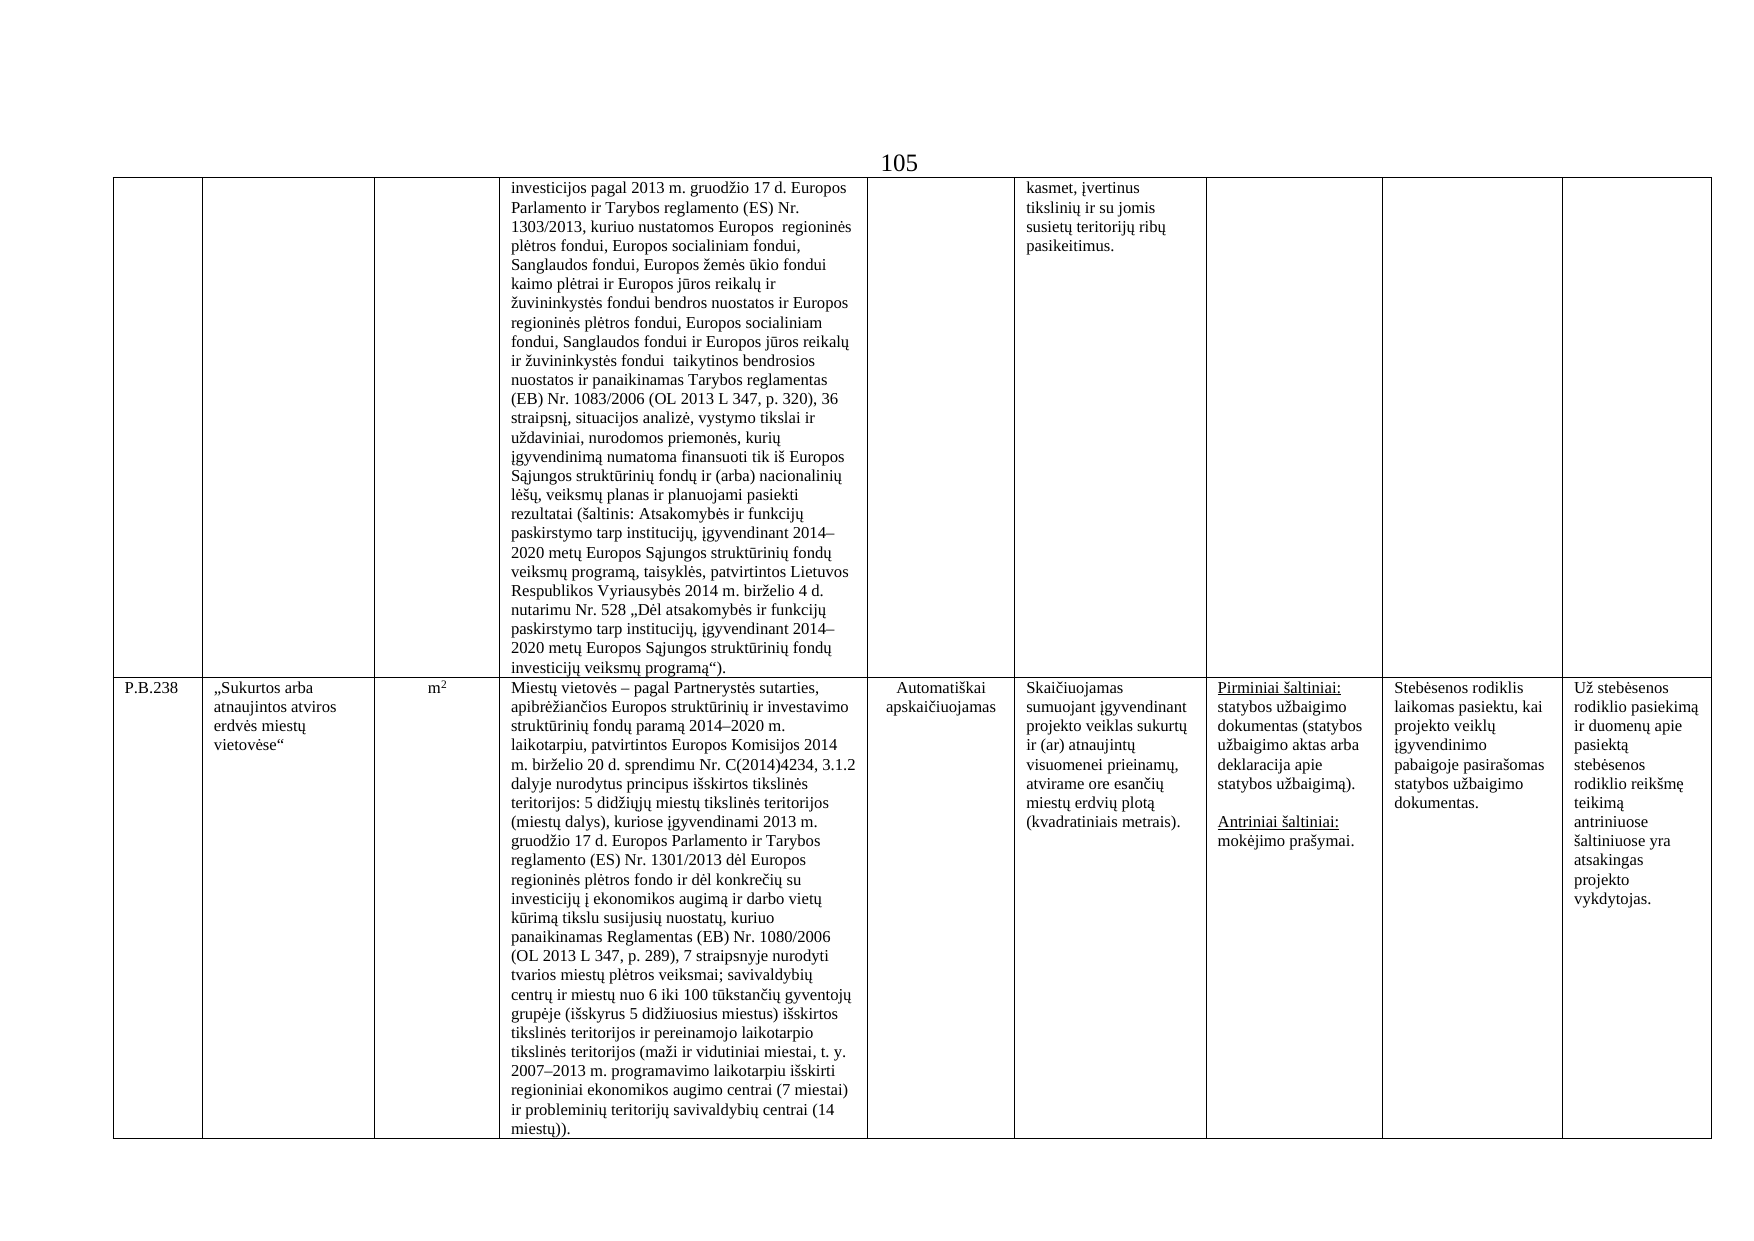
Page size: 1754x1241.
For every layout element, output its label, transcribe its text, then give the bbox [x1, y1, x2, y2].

table_cell P.B.238 [114, 678, 202, 1138]
table_cell [375, 178, 499, 677]
table_cell [1383, 178, 1562, 677]
table_cell „Sukurtos arba atnaujintos atviros erdvės miestų vietovėse“ [203, 678, 374, 1138]
table_cell Už stebėsenos rodiklio pasiekimą ir duomenų apie pasiektą stebėsenos rodiklio reikšmę teikimą antriniuose šaltiniuose yra atsakingas projekto vykdytojas. [1563, 678, 1711, 1138]
table_cell [868, 178, 1014, 677]
table_cell m2 [375, 678, 499, 1138]
table_cell investicijos pagal 2013 m. gruodžio 17 d. Europos Parlamento ir Tarybos reglamento (ES) Nr. 1303/2013, kuriuo nustatomos Europos regioninės plėtros fondui, Europos socialiniam fondui, Sanglaudos fondui, Europos žemės ūkio fondui kaimo plėtrai ir Europos jūros reikalų ir žuvininkystės fondui bendros nuostatos ir Europos regioninės plėtros fondui, Europos socialiniam fondui, Sanglaudos fondui ir Europos jūros reikalų ir žuvininkystės fondui taikytinos bendrosios nuostatos ir panaikinamas Tarybos reglamentas (EB) Nr. 1083/2006 (OL 2013 L 347, p. 320), 36 straipsnį, situacijos analizė, vystymo tikslai ir uždaviniai, nurodomos priemonės, kurių įgyvendinimą numatoma finansuoti tik iš Europos Sąjungos struktūrinių fondų ir (arba) nacionalinių lėšų, veiksmų planas ir planuojami pasiekti rezultatai (šaltinis: Atsakomybės ir funkcijų paskirstymo tarp institucijų, įgyvendinant 2014–2020 metų Europos Sąjungos struktūrinių fondų veiksmų programą, taisyklės, patvirtintos Lietuvos Respublikos Vyriausybės 2014 m. birželio 4 d. nutarimu Nr. 528 „Dėl atsakomybės ir funkcijų paskirstymo tarp institucijų, įgyvendinant 2014–2020 metų Europos Sąjungos struktūrinių fondų investicijų veiksmų programą“). [500, 178, 867, 677]
table_cell Miestų vietovės – pagal Partnerystės sutarties, apibrėžiančios Europos struktūrinių ir investavimo struktūrinių fondų paramą 2014–2020 m. laikotarpiu, patvirtintos Europos Komisijos 2014 m. birželio 20 d. sprendimu Nr. C(2014)4234, 3.1.2 dalyje nurodytus principus išskirtos tikslinės teritorijos: 5 didžiųjų miestų tikslinės teritorijos (miestų dalys), kuriose įgyvendinami 2013 m. gruodžio 17 d. Europos Parlamento ir Tarybos reglamento (ES) Nr. 1301/2013 dėl Europos regioninės plėtros fondo ir dėl konkrečių su investicijų į ekonomikos augimą ir darbo vietų kūrimą tikslu susijusių nuostatų, kuriuo panaikinamas Reglamentas (EB) Nr. 1080/2006 (OL 2013 L 347, p. 289), 7 straipsnyje nurodyti tvarios miestų plėtros veiksmai; savivaldybių centrų ir miestų nuo 6 iki 100 tūkstančių gyventojų grupėje (išskyrus 5 didžiuosius miestus) išskirtos tikslinės teritorijos ir pereinamojo laikotarpio tikslinės teritorijos (maži ir vidutiniai miestai, t. y. 2007–2013 m. programavimo laikotarpiu išskirti regioniniai ekonomikos augimo centrai (7 miestai) ir probleminių teritorijų savivaldybių centrai (14 miestų)). [500, 678, 867, 1138]
table_cell Automatiškai apskaičiuojamas [868, 678, 1014, 1138]
table_cell [203, 178, 374, 677]
table_cell kasmet, įvertinus tikslinių ir su jomis susietų teritorijų ribų pasikeitimus. [1015, 178, 1206, 677]
table_cell [1563, 178, 1711, 677]
table_cell [114, 178, 202, 677]
table_cell Skaičiuojamas sumuojant įgyvendinant projekto veiklas sukurtų ir (ar) atnaujintų visuomenei prieinamų, atvirame ore esančių miestų erdvių plotą (kvadratiniais metrais). [1015, 678, 1206, 1138]
table_cell Pirminiai šaltiniai: statybos užbaigimo dokumentas (statybos užbaigimo aktas arba deklaracija apie statybos užbaigimą). Antriniai šaltiniai: mokėjimo prašymai. [1207, 678, 1382, 1138]
table_cell Stebėsenos rodiklis laikomas pasiektu, kai projekto veiklų įgyvendinimo pabaigoje pasirašomas statybos užbaigimo dokumentas. [1383, 678, 1562, 1138]
table_cell [1207, 178, 1382, 677]
